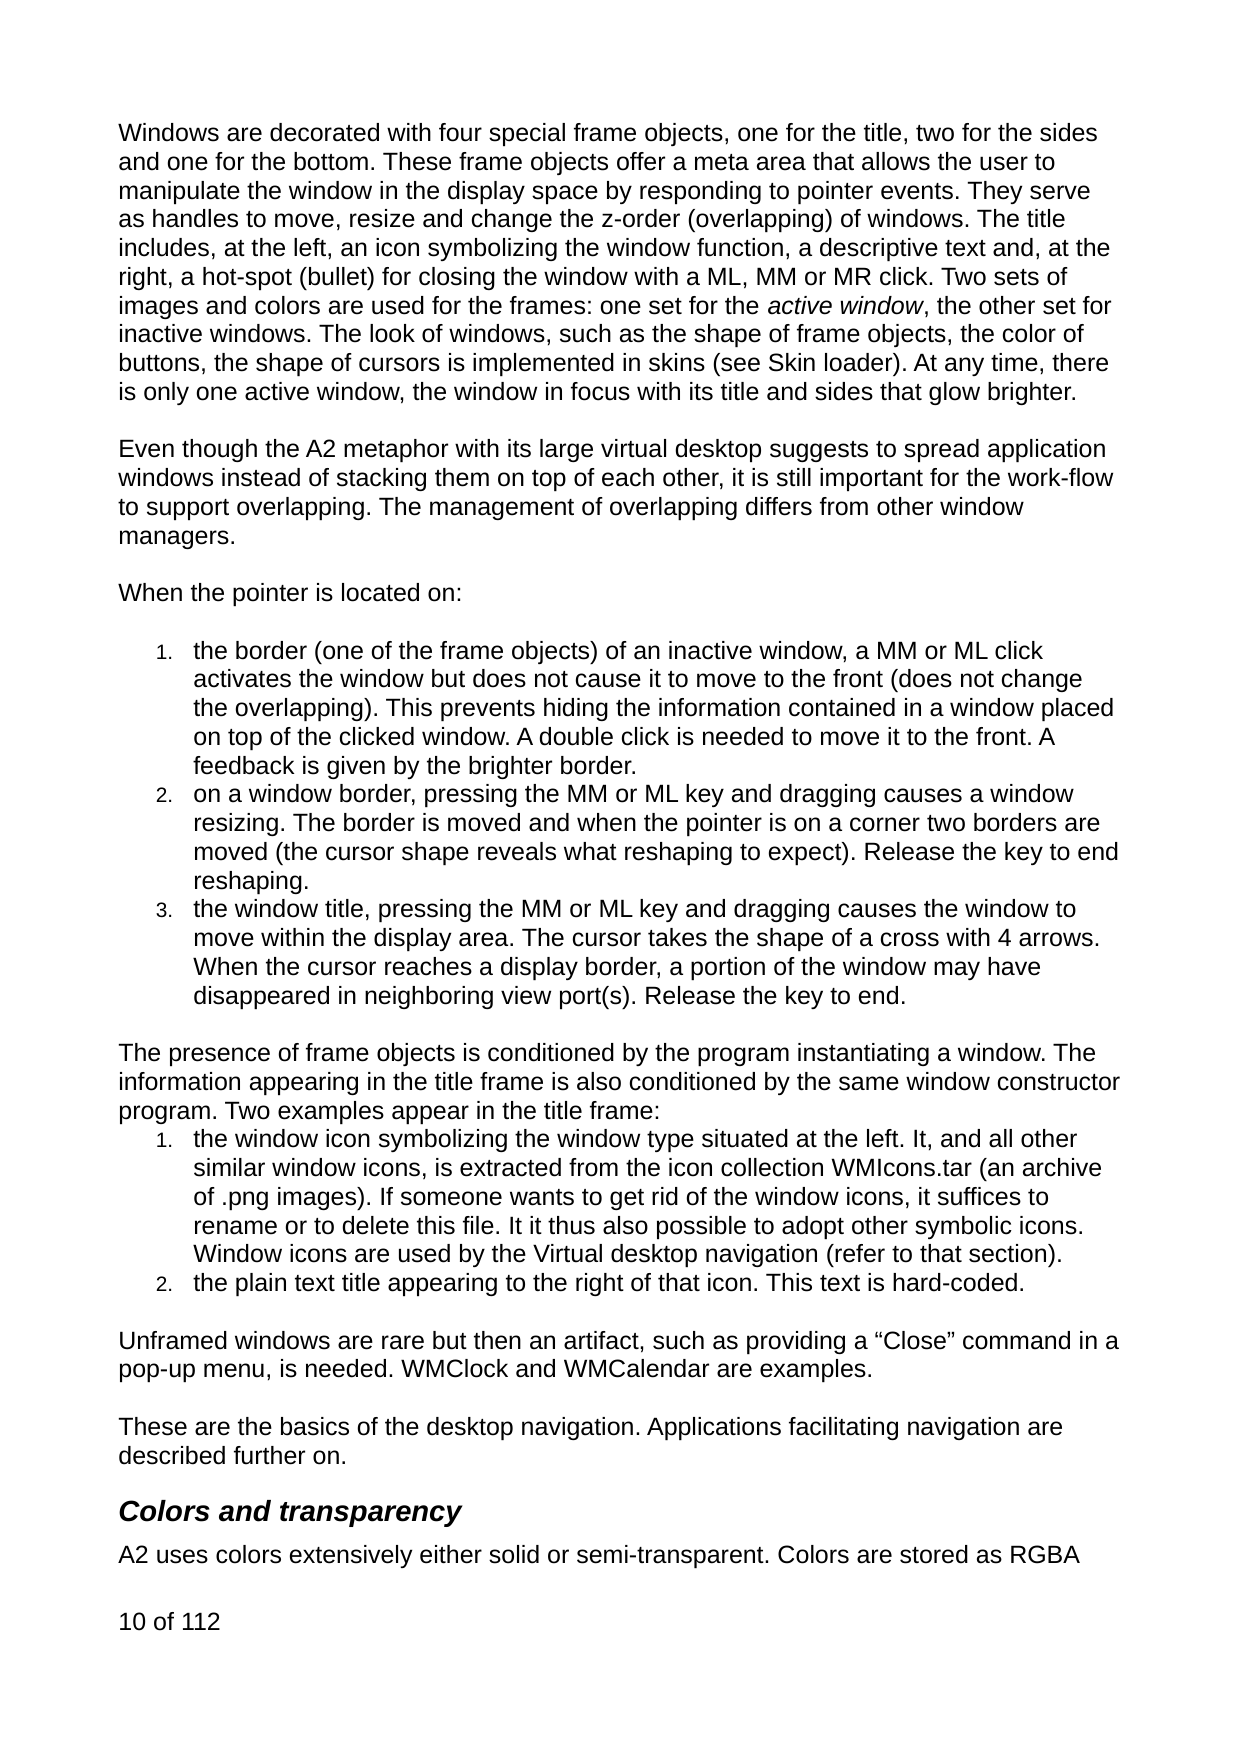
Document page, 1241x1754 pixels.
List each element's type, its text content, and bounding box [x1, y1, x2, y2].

text These are the basics of the desktop navigation. Applications facilitating navigation are described further on. [118, 1412, 1122, 1469]
text Windows are decorated with four special frame objects, one for the title, two for the sides and one for the bottom. These frame objects offer a meta area that allows the user to manipulate the window in the display space by responding to pointer events. They serve as handles to move, resize and change the z-order (overlapping) of windows. The title includes, at the left, an icon symbolizing the window function, a descriptive text and, at the right, a hot-spot (bullet) for closing the window with a ML, MM or MR click. Two sets of images and colors are used for the frames: one set for the active window, the other set for inactive windows. The look of windows, such as the shape of frame objects, the color of buttons, the shape of cursors is implemented in skins (see Skin loader). At any time, there is only one active window, the window in focus with its title and sides that glow brighter. [118, 118, 1122, 406]
list the plain text title appearing to the right of that icon. This text is hard-coded. [156, 1268, 1122, 1297]
list the window title, pressing the MM or ML key and dragging causes the window to move within the display area. The cursor takes the shape of a cross with 4 arrows. When the cursor reaches a display border, a portion of the window may have disappeared in neighboring view port(s). Release the key to end. [156, 894, 1122, 1009]
text The presence of frame objects is conditioned by the program instantiating a window. The information appearing in the title frame is also conditioned by the same window constructor program. Two examples appear in the title frame: [118, 1038, 1122, 1124]
list Window icons are used by the Virtual desktop navigation (refer to that section). [156, 1239, 1122, 1268]
text A2 uses colors extensively either solid or semi-transparent. Colors are stored as RGBA [118, 1540, 1122, 1569]
text Unframed windows are rare but then an artifact, such as providing a “Close” command in a pop-up menu, is needed. WMClock and WMCalendar are examples. [118, 1326, 1122, 1383]
text Even though the A2 metaphor with its large virtual desktop suggests to spread application windows instead of stacking them on top of each other, it is still important for the work-flow to support overlapping. The management of overlapping differs from other window managers. [118, 434, 1122, 549]
subtitle Colors and transparency [118, 1494, 1122, 1528]
list the window icon symbolizing the window type situated at the left. It, and all other similar window icons, is extracted from the icon collection WMIcons.tar (an archive of .png images). If someone wants to get rid of the window icons, it suffices to rename or to delete this file. It it thus also possible to adopt other symbolic icons. [156, 1124, 1122, 1239]
list on a window border, pressing the MM or ML key and dragging causes a window resizing. The border is moved and when the pointer is on a corner two borders are moved (the cursor shape reveals what reshaping to expect). Release the key to end reshaping. [156, 779, 1122, 894]
text When the pointer is located on: [118, 578, 1122, 607]
list the border (one of the frame objects) of an inactive window, a MM or ML click activates the window but does not cause it to move to the front (does not change the overlapping). This prevents hiding the information contained in a window placed on top of the clicked window. A double click is needed to move it to the front. A feedback is given by the brighter border. [156, 636, 1122, 779]
